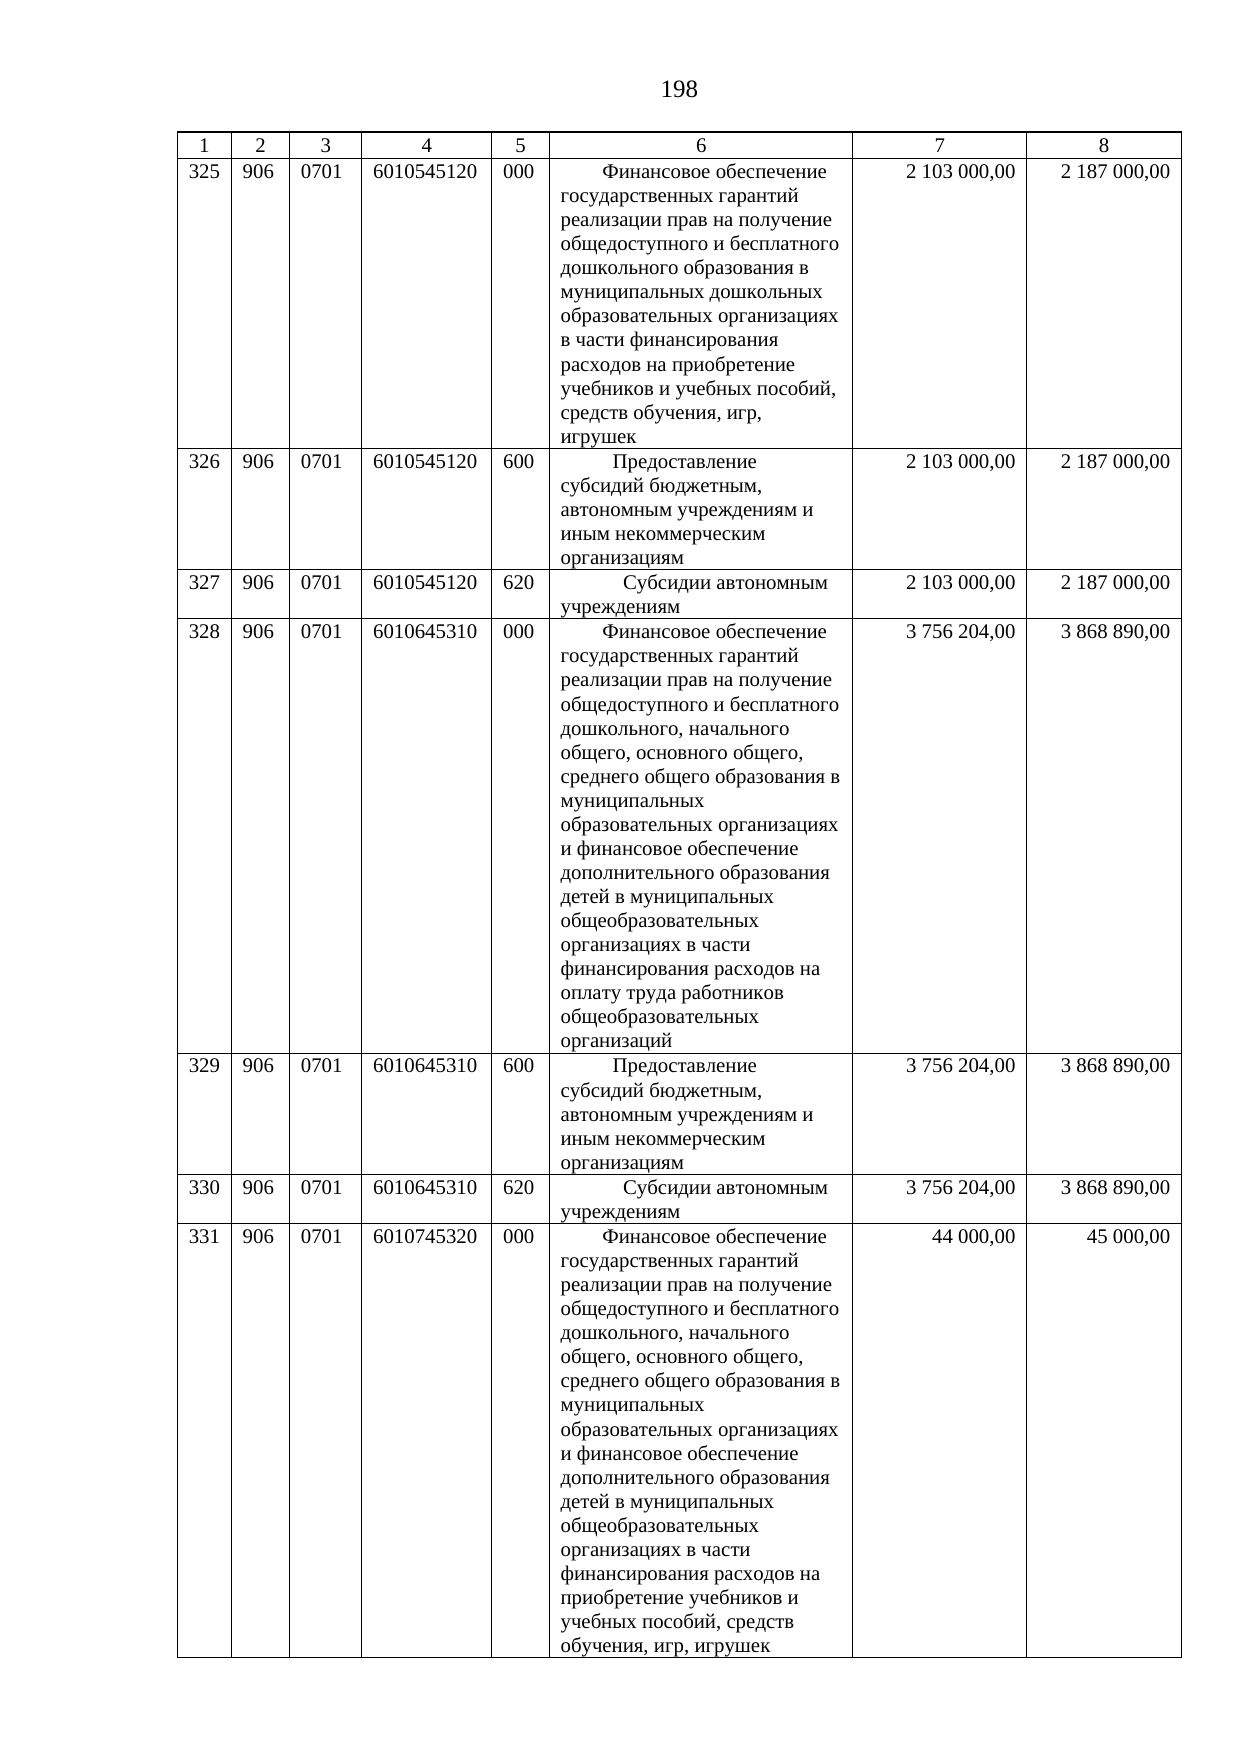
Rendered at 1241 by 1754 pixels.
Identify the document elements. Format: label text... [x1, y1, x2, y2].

table_cell 906 [232, 159, 289, 448]
table_cell 329 [178, 1054, 231, 1174]
table_header 2 [232, 133, 289, 158]
table_header 3 [290, 133, 361, 158]
table_cell 6010545120 [362, 449, 491, 569]
table_cell 3 868 890,00 [1027, 1175, 1181, 1223]
table_cell 2 187 000,00 [1027, 570, 1181, 618]
table_cell 2 103 000,00 [853, 570, 1026, 618]
table_cell 328 [178, 619, 231, 1052]
table_cell 45 000,00 [1027, 1224, 1181, 1657]
table_cell 0701 [290, 1054, 361, 1174]
table_cell 620 [492, 570, 549, 618]
table_cell 326 [178, 449, 231, 569]
table_cell 0701 [290, 619, 361, 1052]
table_cell 906 [232, 1224, 289, 1657]
table_header 1 [178, 133, 231, 158]
table_cell 906 [232, 1175, 289, 1223]
table_cell 0701 [290, 1175, 361, 1223]
table_cell 906 [232, 449, 289, 569]
table_cell 620 [492, 1175, 549, 1223]
table_cell 000 [492, 619, 549, 1052]
table_cell 6010645310 [362, 1175, 491, 1223]
table_cell 906 [232, 570, 289, 618]
table_cell 3 868 890,00 [1027, 1054, 1181, 1174]
table_cell 331 [178, 1224, 231, 1657]
table_cell 000 [492, 159, 549, 448]
table_cell 600 [492, 1054, 549, 1174]
table_cell 6010745320 [362, 1224, 491, 1657]
table_cell 0701 [290, 1224, 361, 1657]
table_cell 2 103 000,00 [853, 449, 1026, 569]
table_cell 6010545120 [362, 159, 491, 448]
table_cell 6010645310 [362, 619, 491, 1052]
table_cell Предоставление субсидий бюджетным, автономным учреждениям и иным некоммерческим организациям [550, 449, 852, 569]
table_cell 600 [492, 449, 549, 569]
table_cell Финансовое обеспечение государственных гарантий реализации прав на получение общедоступного и бесплатного дошкольного, начального общего, основного общего, среднего общего образования в муниципальных образовательных организациях и финансовое обеспечение дополнительного образования детей в муниципальных общеобразовательных организациях в части финансирования расходов на оплату труда работников общеобразовательных организаций [550, 619, 852, 1052]
table_cell 327 [178, 570, 231, 618]
table_cell 2 103 000,00 [853, 159, 1026, 448]
table_cell 0701 [290, 570, 361, 618]
table_cell 3 756 204,00 [853, 619, 1026, 1052]
table_cell 3 868 890,00 [1027, 619, 1181, 1052]
table_header 5 [492, 133, 549, 158]
table_cell Финансовое обеспечение государственных гарантий реализации прав на получение общедоступного и бесплатного дошкольного образования в муниципальных дошкольных образовательных организациях в части финансирования расходов на приобретение учебников и учебных пособий, средств обучения, игр, игрушек [550, 159, 852, 448]
table_cell 2 187 000,00 [1027, 449, 1181, 569]
table_cell 2 187 000,00 [1027, 159, 1181, 448]
table_cell Субсидии автономным учреждениям [550, 570, 852, 618]
table_cell 44 000,00 [853, 1224, 1026, 1657]
table_cell 000 [492, 1224, 549, 1657]
table_cell 6010645310 [362, 1054, 491, 1174]
table_cell 906 [232, 1054, 289, 1174]
table_cell Предоставление субсидий бюджетным, автономным учреждениям и иным некоммерческим организациям [550, 1054, 852, 1174]
table_cell Субсидии автономным учреждениям [550, 1175, 852, 1223]
table_cell 3 756 204,00 [853, 1175, 1026, 1223]
table_cell Финансовое обеспечение государственных гарантий реализации прав на получение общедоступного и бесплатного дошкольного, начального общего, основного общего, среднего общего образования в муниципальных образовательных организациях и финансовое обеспечение дополнительного образования детей в муниципальных общеобразовательных организациях в части финансирования расходов на приобретение учебников и учебных пособий, средств обучения, игр, игрушек [550, 1224, 852, 1657]
table_header 7 [853, 133, 1026, 158]
table_cell 906 [232, 619, 289, 1052]
table_cell 330 [178, 1175, 231, 1223]
table_header 4 [362, 133, 491, 158]
table_cell 0701 [290, 159, 361, 448]
table_cell 325 [178, 159, 231, 448]
table_cell 3 756 204,00 [853, 1054, 1026, 1174]
table_header 6 [550, 133, 852, 158]
table_cell 0701 [290, 449, 361, 569]
table_header 8 [1027, 133, 1181, 158]
table_cell 6010545120 [362, 570, 491, 618]
